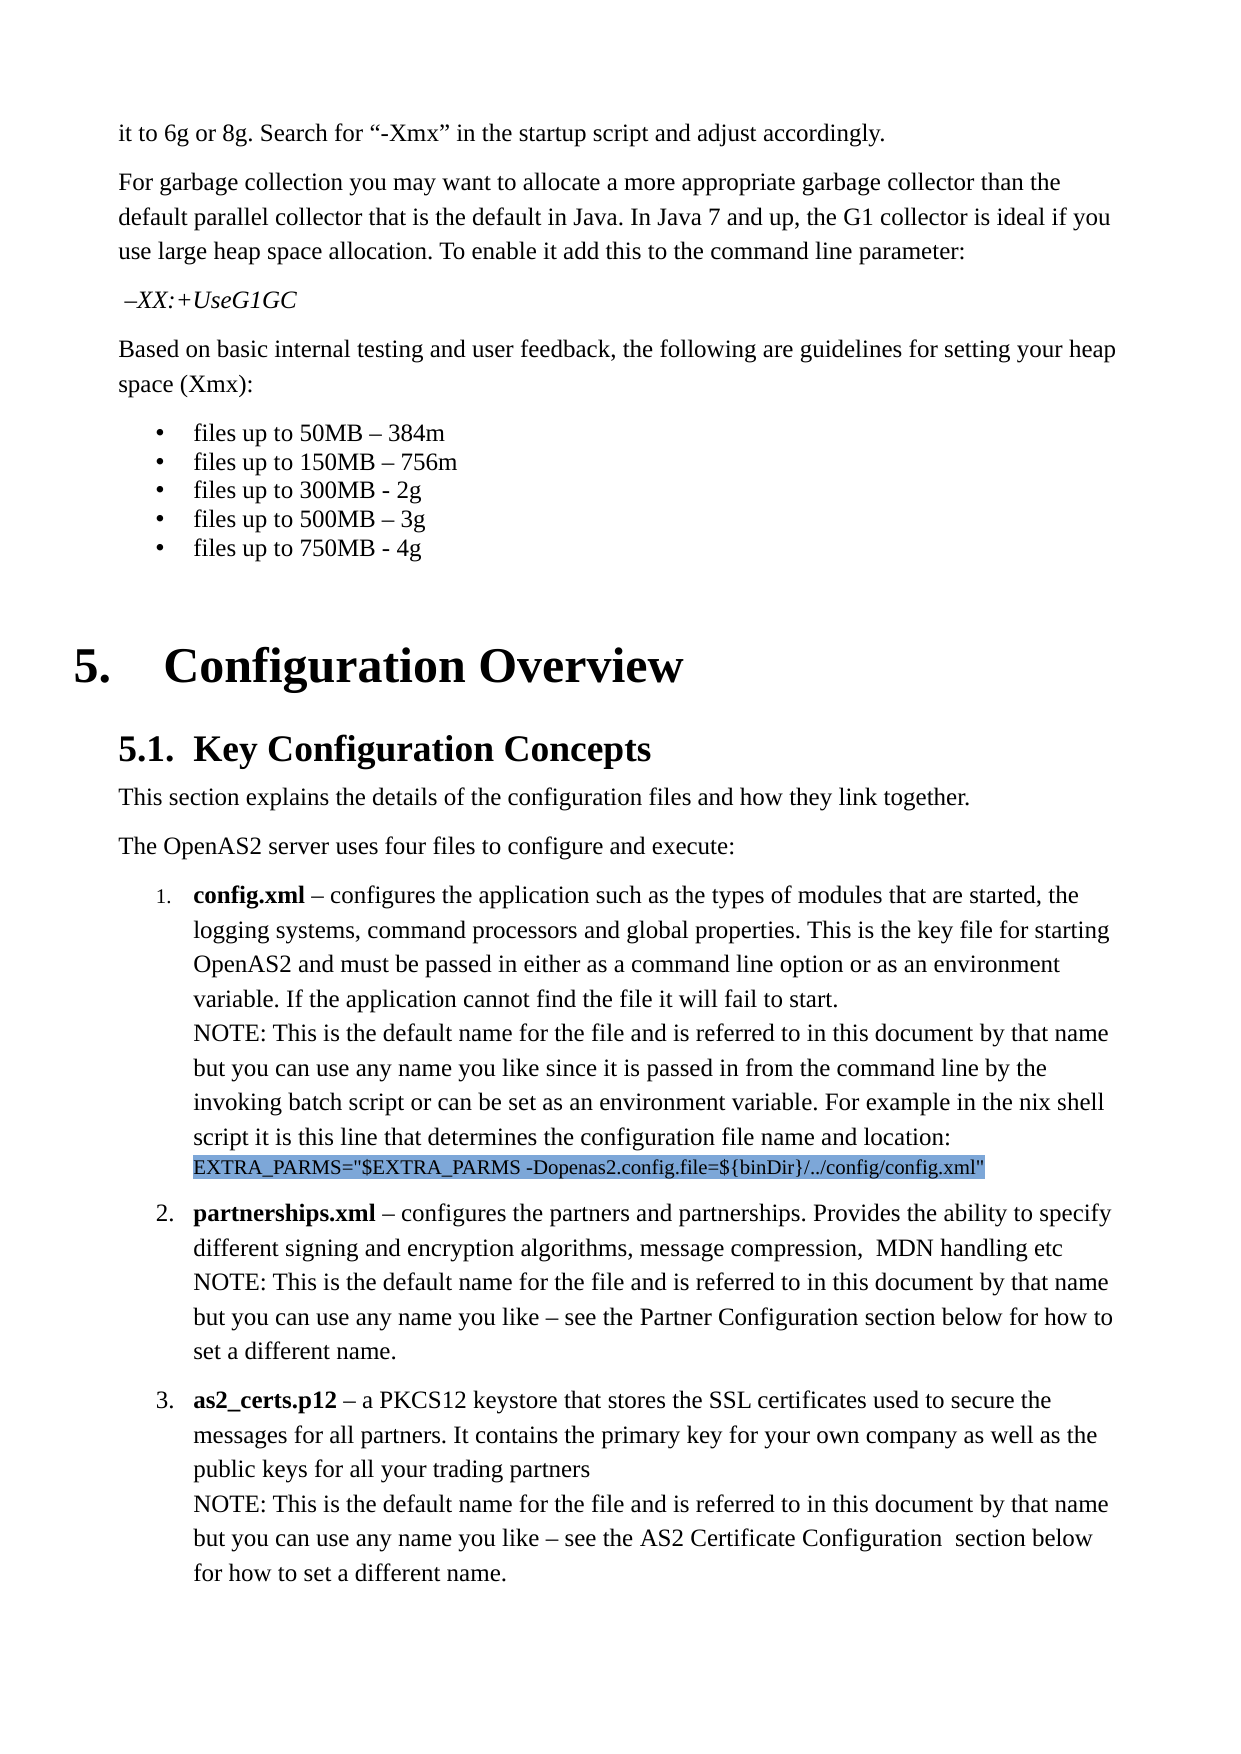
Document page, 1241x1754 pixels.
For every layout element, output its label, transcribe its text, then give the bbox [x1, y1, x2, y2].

list partnerships.xml – configures the partners and partnerships. Provides the ability to specify different signing and encryption algorithms, message compression, MDN handling etc NOTE: This is the default name for the file and is referred to in this document by that name but you can use any name you like – see the Partner Configuration section below for how to set a different name. [156, 1198, 1122, 1365]
subtitle Configuration Overview [73, 636, 1122, 693]
list as2_certs.p12 – a PKCS12 keystore that stores the SSL certificates used to secure the messages for all partners. It contains the primary key for your own company as well as the public keys for all your trading partners NOTE: This is the default name for the file and is referred to in this document by that name but you can use any name you like – see the AS2 Certificate Configuration section below for how to set a different name. [156, 1386, 1122, 1587]
text The OpenAS2 server uses four files to configure and execute: [118, 831, 1122, 860]
text This section explains the details of the configuration files and how they link together. [118, 782, 1122, 811]
text For garbage collection you may want to allocate a more appropriate garbage collector than the default parallel collector that is the default in Java. In Java 7 and up, the G1 collector is ideal if you use large heap space allocation. To enable it add this to the command line parameter: [118, 167, 1122, 265]
text it to 6g or 8g. Search for “-Xmx” in the startup script and adjust accordingly. [118, 118, 1122, 147]
list files up to 500MB – 3g [156, 504, 1122, 533]
list files up to 300MB - 2g [156, 475, 1122, 504]
text Based on basic internal testing and user feedback, the following are guidelines for setting your heap space (Xmx): [118, 334, 1122, 397]
list files up to 50MB – 384m [156, 418, 1122, 447]
subtitle Key Configuration Concepts [118, 726, 1122, 769]
list files up to 150MB – 756m [156, 447, 1122, 475]
text –XX:+UseG1GC [118, 285, 1122, 314]
list config.xml – configures the application such as the types of modules that are started, the logging systems, command processors and global properties. This is the key file for starting OpenAS2 and must be passed in either as a command line option or as an environment variable. If the application cannot find the file it will fail to start. NOTE: This is the default name for the file and is referred to in this document by that name but you can use any name you like since it is passed in from the command line by the invoking batch script or can be set as an environment variable. For example in the nix shell script it is this line that determines the configuration file name and location: EXTRA_PARMS="$EXTRA_PARMS -Dopenas2.config.file=${binDir}/../config/config.xml" [156, 880, 1122, 1179]
list files up to 750MB - 4g [156, 533, 1122, 562]
